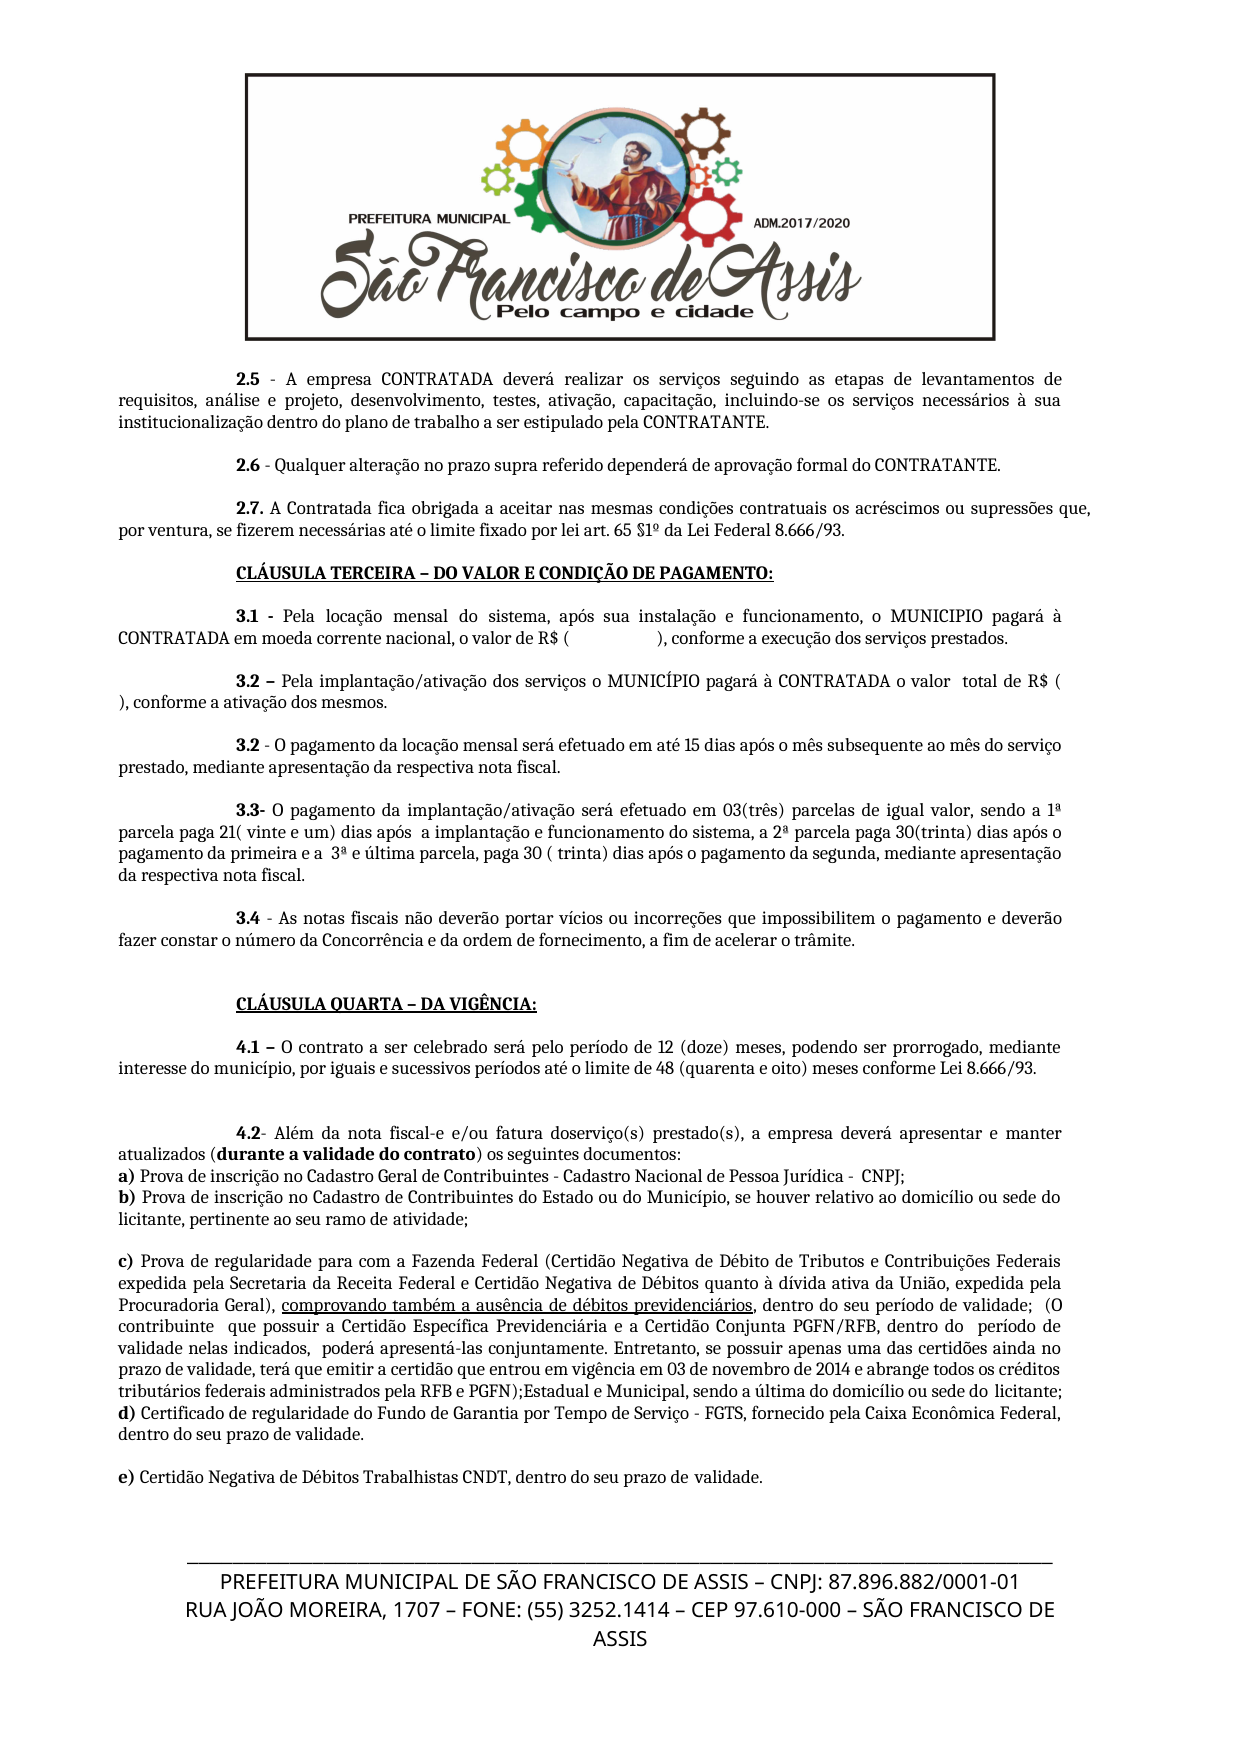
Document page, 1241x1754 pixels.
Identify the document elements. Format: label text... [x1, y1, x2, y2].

text 2.6 - Qualquer alteração no prazo supra referido dependerá de aprovação formal do CONTRATANTE. [118, 455, 1063, 476]
text 3.1 - Pela locação mensal do sistema, após sua instalação e funcionamento, o MUNICIPIO pagará à CONTRATADA em moeda corrente nacional, o valor de R$ ( ), conforme a execução dos serviços prestados. [118, 606, 1063, 649]
text 3.2 – Pela implantação/ativação dos serviços o MUNICÍPIO pagará à CONTRATADA o valor total de R$ ( ), conforme a ativação dos mesmos. [118, 670, 1063, 713]
text e) Certidão Negativa de Débitos Trabalhistas CNDT, dentro do seu prazo de validade. [118, 1466, 1063, 1488]
subtitle CLÁUSULA TERCEIRA – DO VALOR E CONDIÇÃO DE PAGAMENTO: [118, 562, 1093, 584]
text 2.5 - A empresa CONTRATADA deverá realizar os serviços seguindo as etapas de levantamentos de requisitos, análise e projeto, desenvolvimento, testes, ativação, capacitação, incluindo-se os serviços necessários à sua institucionalização dentro do plano de trabalho a ser estipulado pela CONTRATANTE. [118, 368, 1063, 433]
text 3.4 - As notas fiscais não deverão portar vícios ou incorreções que impossibilitem o pagamento e deverão fazer constar o número da Concorrência e da ordem de fornecimento, a fim de acelerar o trâmite. [118, 908, 1063, 951]
list 4.1 – O contrato a ser celebrado será pelo período de 12 (doze) meses, podendo ser prorrogado, mediante interesse do município, por iguais e sucessivos períodos até o limite de 48 (quarenta e oito) meses conforme Lei 8.666/93. [118, 1036, 1063, 1079]
text a) Prova de inscrição no Cadastro Geral de Contribuintes - Cadastro Nacional de Pessoa Jurídica - CNPJ; [118, 1165, 1063, 1187]
text 2.7. A Contratada fica obrigada a aceitar nas mesmas condições contratuais os acréscimos ou supressões que, por ventura, se fizerem necessárias até o limite fixado por lei art. 65 §1º da Lei Federal 8.666/93. [118, 498, 1093, 541]
text 3.2 - O pagamento da locação mensal será efetuado em até 15 dias após o mês subsequente ao mês do serviço prestado, mediante apresentação da respectiva nota fiscal. [118, 735, 1063, 778]
text 3.3- O pagamento da implantação/ativação será efetuado em 03(três) parcelas de igual valor, sendo a 1ª parcela paga 21( vinte e um) dias após a implantação e funcionamento do sistema, a 2ª parcela paga 30(trinta) dias após o pagamento da primeira e a 3ª e última parcela, paga 30 ( trinta) dias após o pagamento da segunda, mediante apresentação da respectiva nota fiscal. [118, 800, 1063, 886]
text b) Prova de inscrição no Cadastro de Contribuintes do Estado ou do Município, se houver relativo ao domicílio ou sede do licitante, pertinente ao seu ramo de atividade; [118, 1187, 1063, 1230]
text 4.2- Além da nota fiscal-e e/ou fatura doserviço(s) prestado(s), a empresa deverá apresentar e manter atualizados (durante a validade do contrato) os seguintes documentos: [118, 1122, 1063, 1165]
text d) Certificado de regularidade do Fundo de Garantia por Tempo de Serviço - FGTS, fornecido pela Caixa Econômica Federal, dentro do seu prazo de validade. [118, 1402, 1063, 1445]
subtitle CLÁUSULA QUARTA – DA VIGÊNCIA: [118, 993, 1093, 1015]
text c) Prova de regularidade para com a Fazenda Federal (Certidão Negativa de Débito de Tributos e Contribuições Federais expedida pela Secretaria da Receita Federal e Certidão Negativa de Débitos quanto à dívida ativa da União, expedida pela Procuradoria Geral), comprovando também a ausência de débitos previdenciários, dentro do seu período de validade; (O contribuinte que possuir a Certidão Específica Previdenciária e a Certidão Conjunta PGFN/RFB, dentro do período de validade nelas indicados, poderá apresentá-las conjuntamente. Entretanto, se possuir apenas uma das certidões ainda no prazo de validade, terá que emitir a certidão que entrou em vigência em 03 de novembro de 2014 e abrange todos os créditos tributários federais administrados pela RFB e PGFN);Estadual e Municipal, sendo a última do domicílio ou sede do licitante; [118, 1251, 1063, 1402]
